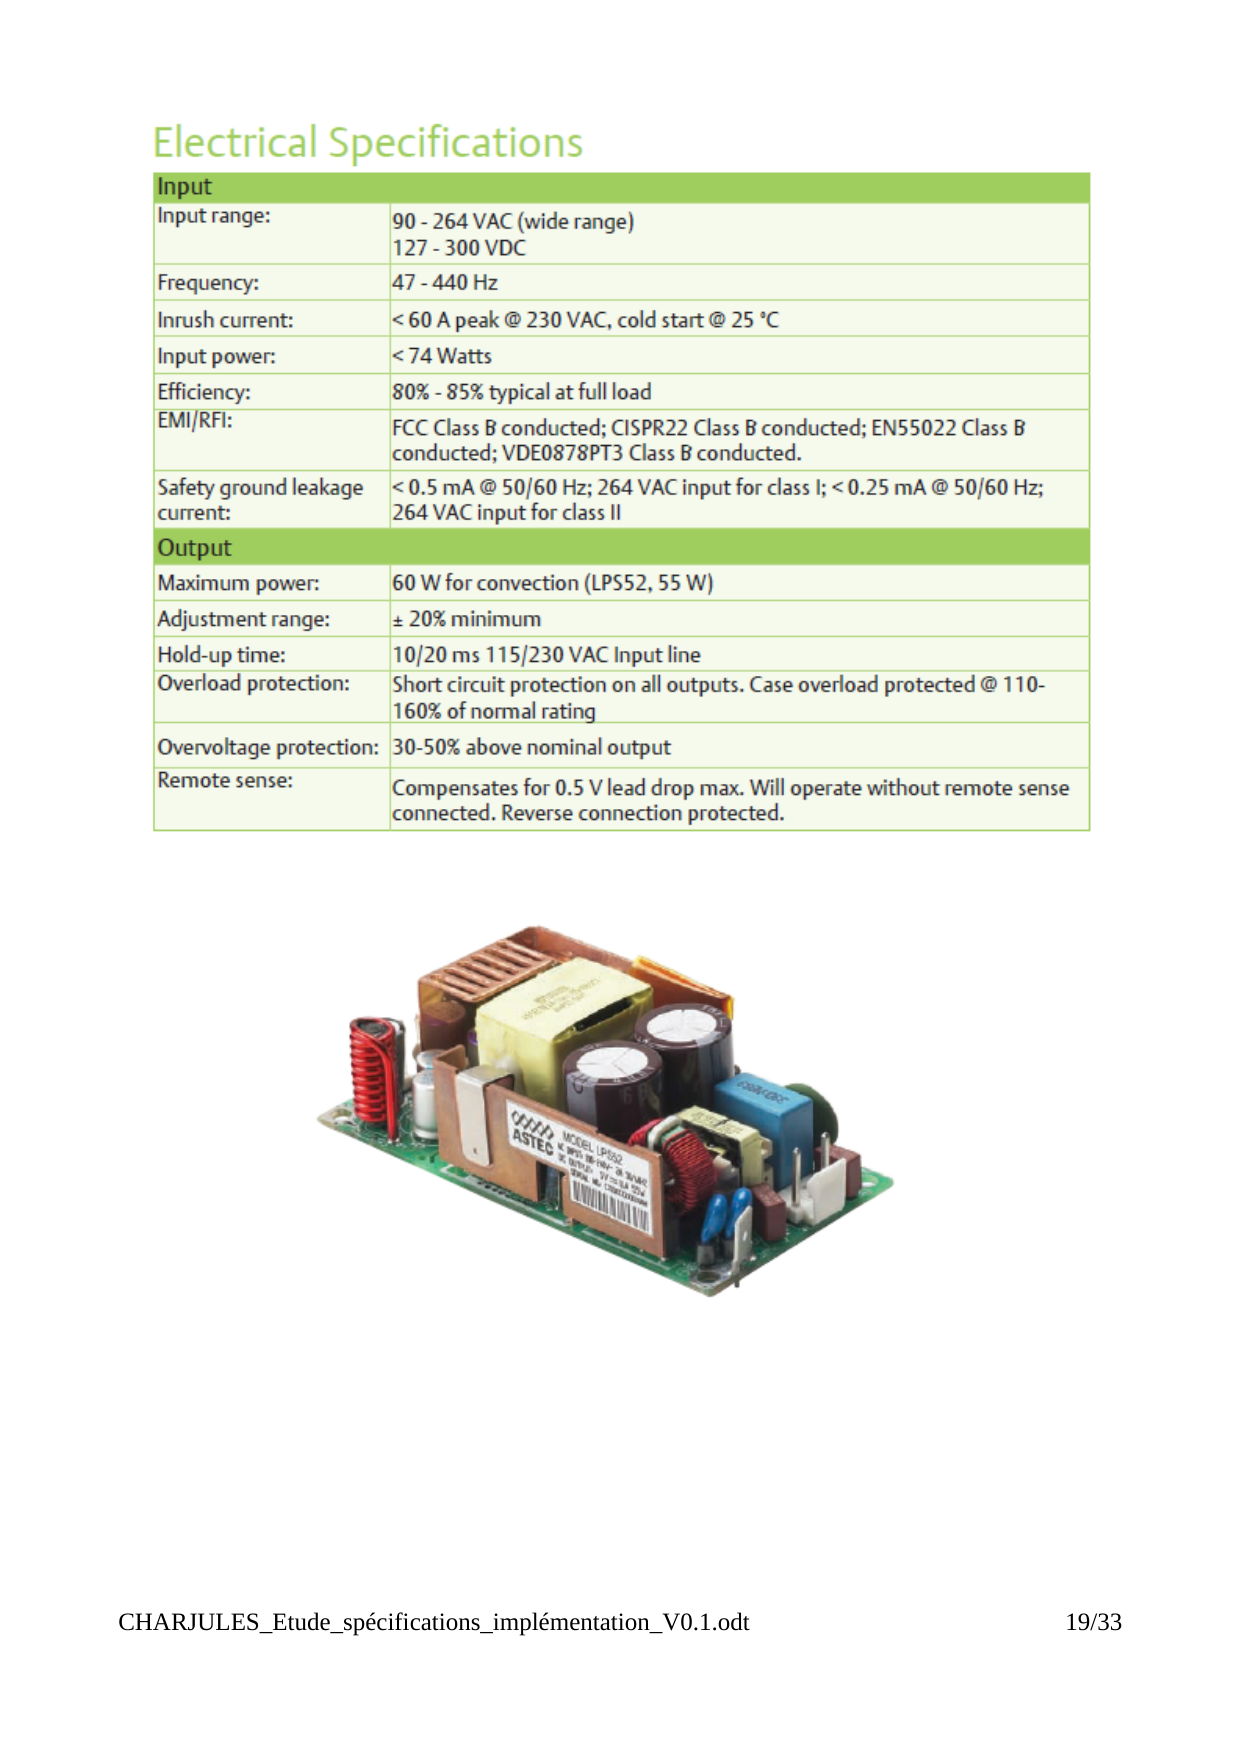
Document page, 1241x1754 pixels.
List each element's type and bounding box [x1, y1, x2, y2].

picture [130, 118, 1110, 844]
picture [292, 895, 948, 1327]
